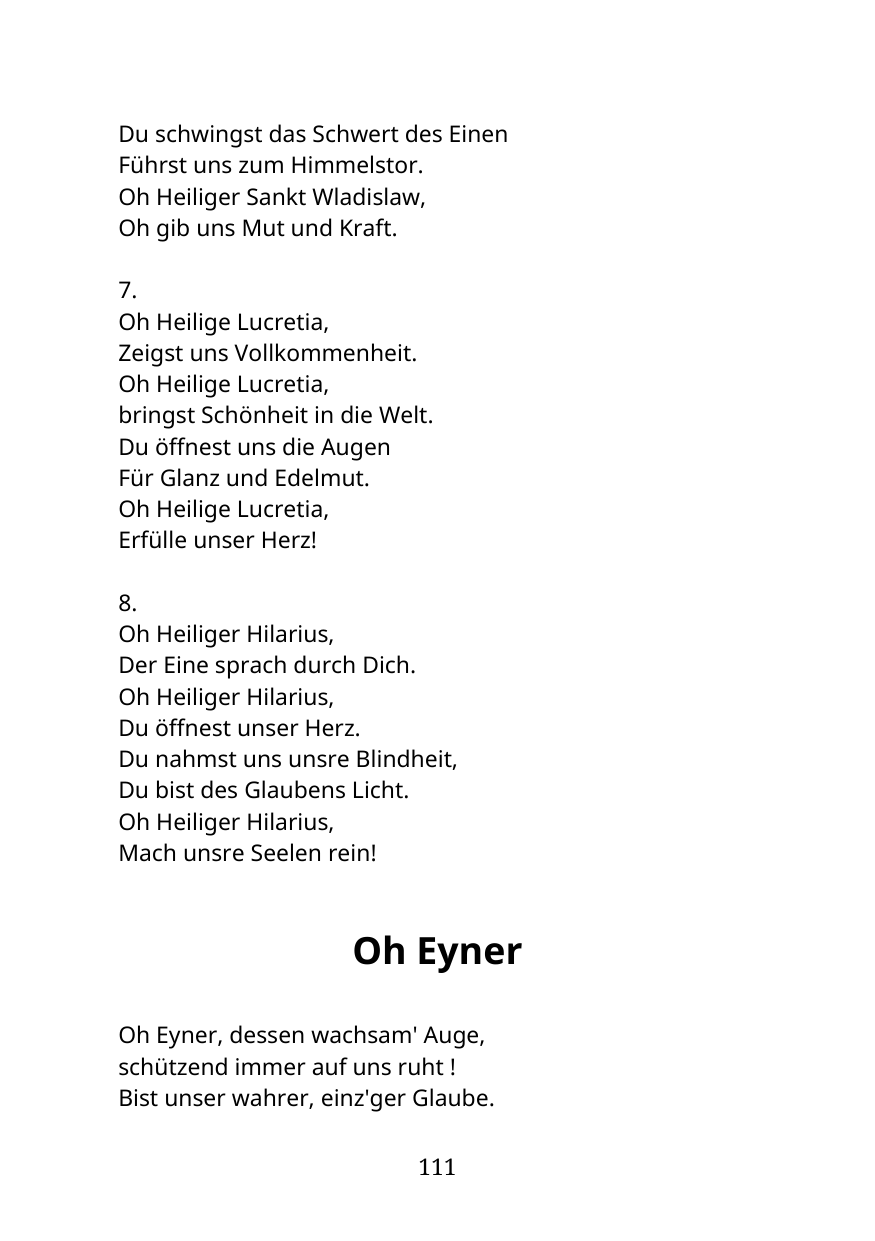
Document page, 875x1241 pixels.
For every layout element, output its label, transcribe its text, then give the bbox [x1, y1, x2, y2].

text Der Eine sprach durch Dich. [118, 649, 756, 681]
text Oh Eyner, dessen wachsam' Auge, [118, 1019, 756, 1050]
text Oh Heiliger Hilarius, [118, 681, 756, 712]
text Mach unsre Seelen rein! [118, 837, 756, 868]
text Für Glanz und Edelmut. [118, 462, 756, 493]
text 7. [118, 274, 756, 306]
text Du schwingst das Schwert des Einen [118, 118, 756, 149]
text Führst uns zum Himmelstor. [118, 149, 756, 181]
text Du nahmst uns unsre Blindheit, [118, 743, 756, 774]
text Du öffnest uns die Augen [118, 431, 756, 462]
text Oh Heiliger Hilarius, [118, 618, 756, 649]
text Erfülle unser Herz! [118, 524, 756, 556]
text Du bist des Glaubens Licht. [118, 774, 756, 806]
text Oh Heilige Lucretia, [118, 368, 756, 399]
text Oh Heilige Lucretia, [118, 493, 756, 524]
text schützend immer auf uns ruht ! [118, 1050, 756, 1082]
text Oh Heilige Lucretia, [118, 306, 756, 337]
subtitle Oh Eyner [118, 924, 756, 975]
text Zeigst uns Vollkommenheit. [118, 337, 756, 368]
text Oh Heiliger Sankt Wladislaw, [118, 181, 756, 212]
text Oh gib uns Mut und Kraft. [118, 212, 756, 243]
text Bist unser wahrer, einz'ger Glaube. [118, 1082, 756, 1113]
text Du öffnest unser Herz. [118, 712, 756, 743]
text bringst Schönheit in die Welt. [118, 399, 756, 431]
text 8. [118, 587, 756, 618]
text Oh Heiliger Hilarius, [118, 806, 756, 837]
